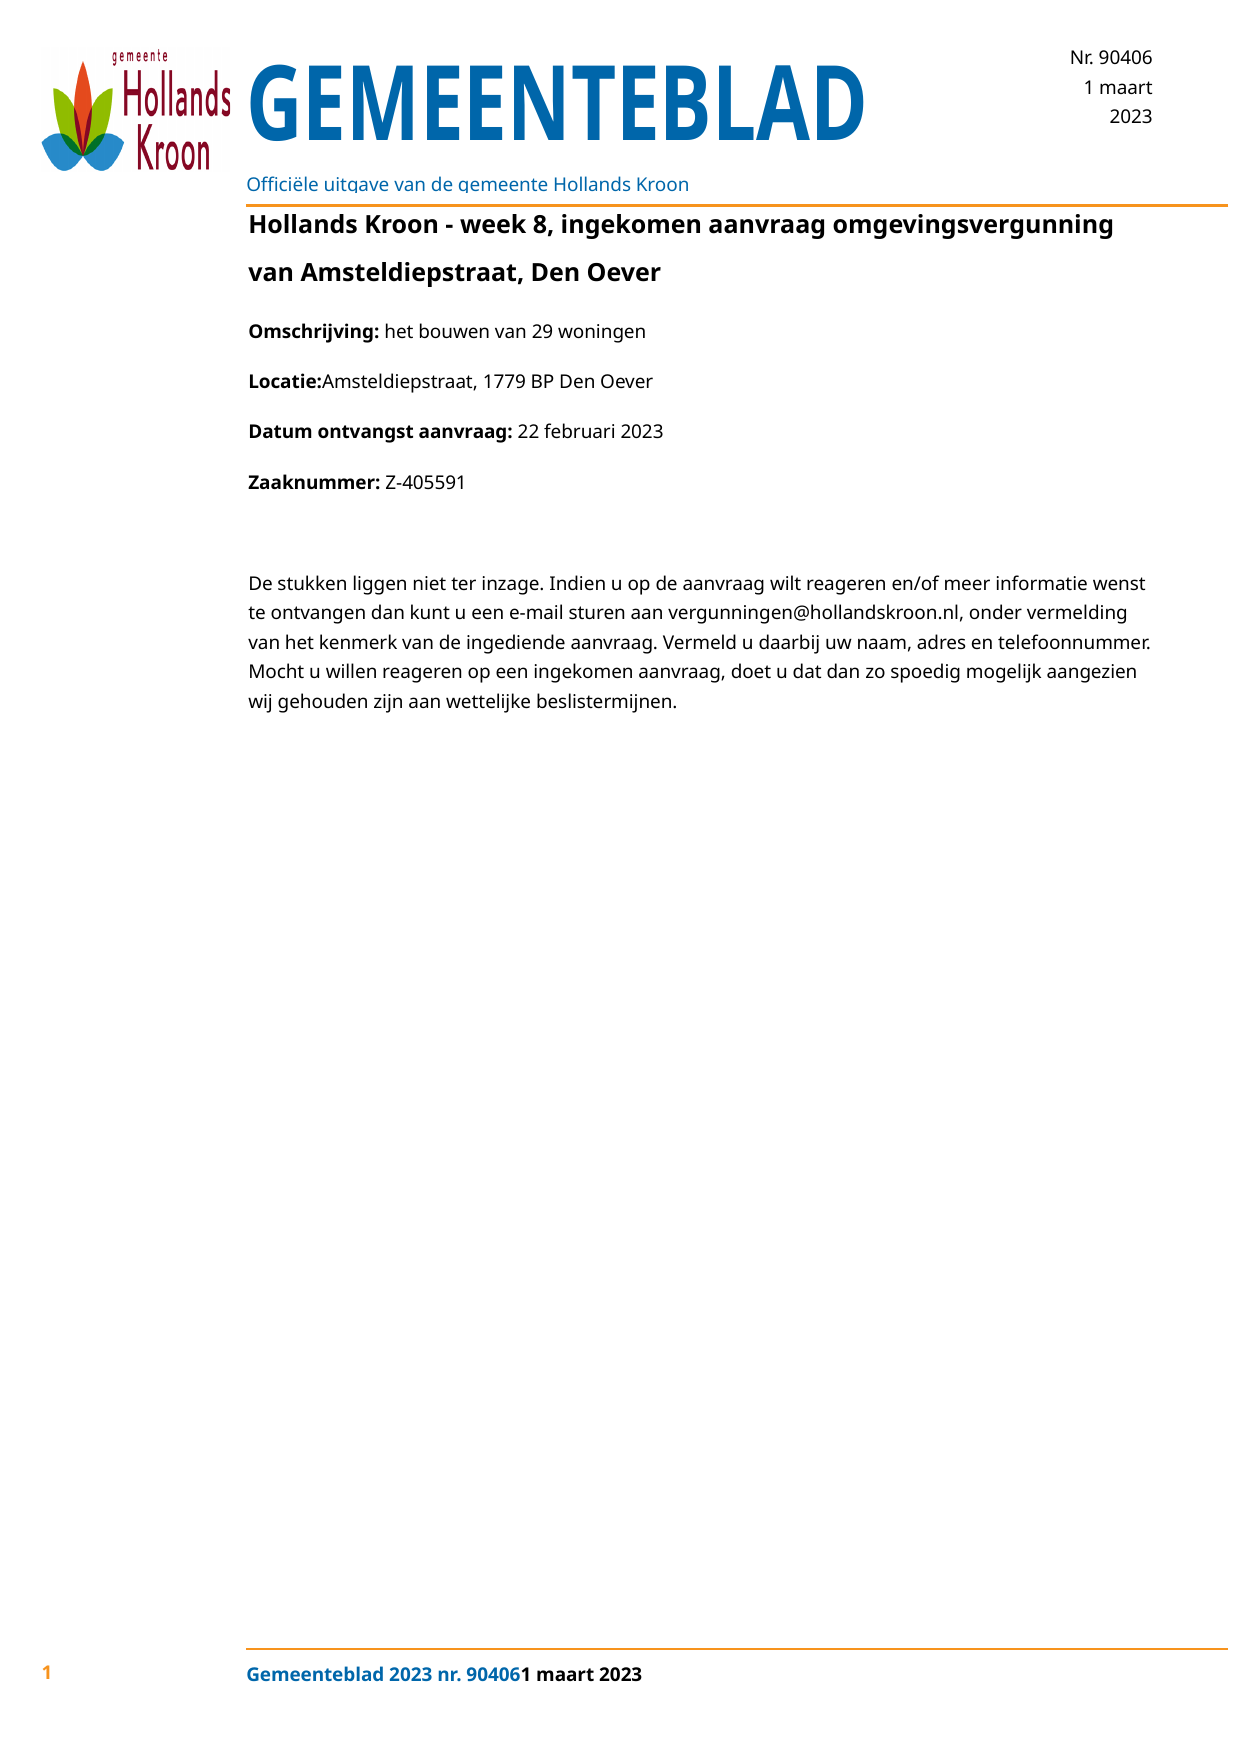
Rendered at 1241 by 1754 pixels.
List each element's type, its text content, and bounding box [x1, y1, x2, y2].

text Datum ontvangst aanvraag: 22 februari 2023 [248, 419, 1152, 444]
text Zaaknummer: Z-405591 [248, 469, 1152, 495]
text Locatie:Amsteldiepstraat, 1779 BP Den Oever [248, 368, 1152, 394]
text Omschrijving: het bouwen van 29 woningen [248, 318, 1152, 344]
picture [41, 47, 231, 172]
text De stukken liggen niet ter inzage. Indien u op de aanvraag wilt reageren en/of meer informatie wenst te ontvangen dan kunt u een e-mail sturen aan vergunningen@hollandskroon.nl, onder vermelding van het kenmerk van de ingediende aanvraag. Vermeld u daarbij uw naam, adres en telefoonnummer. Mocht u willen reageren op een ingekomen aanvraag, doet u dat dan zo spoedig mogelijk aangezien wij gehouden zijn aan wettelijke beslistermijnen. [248, 570, 1152, 714]
text Hollands Kroon - week 8, ingekomen aanvraag omgevingsvergunning van Amsteldiepstraat, Den Oever [248, 207, 1152, 288]
